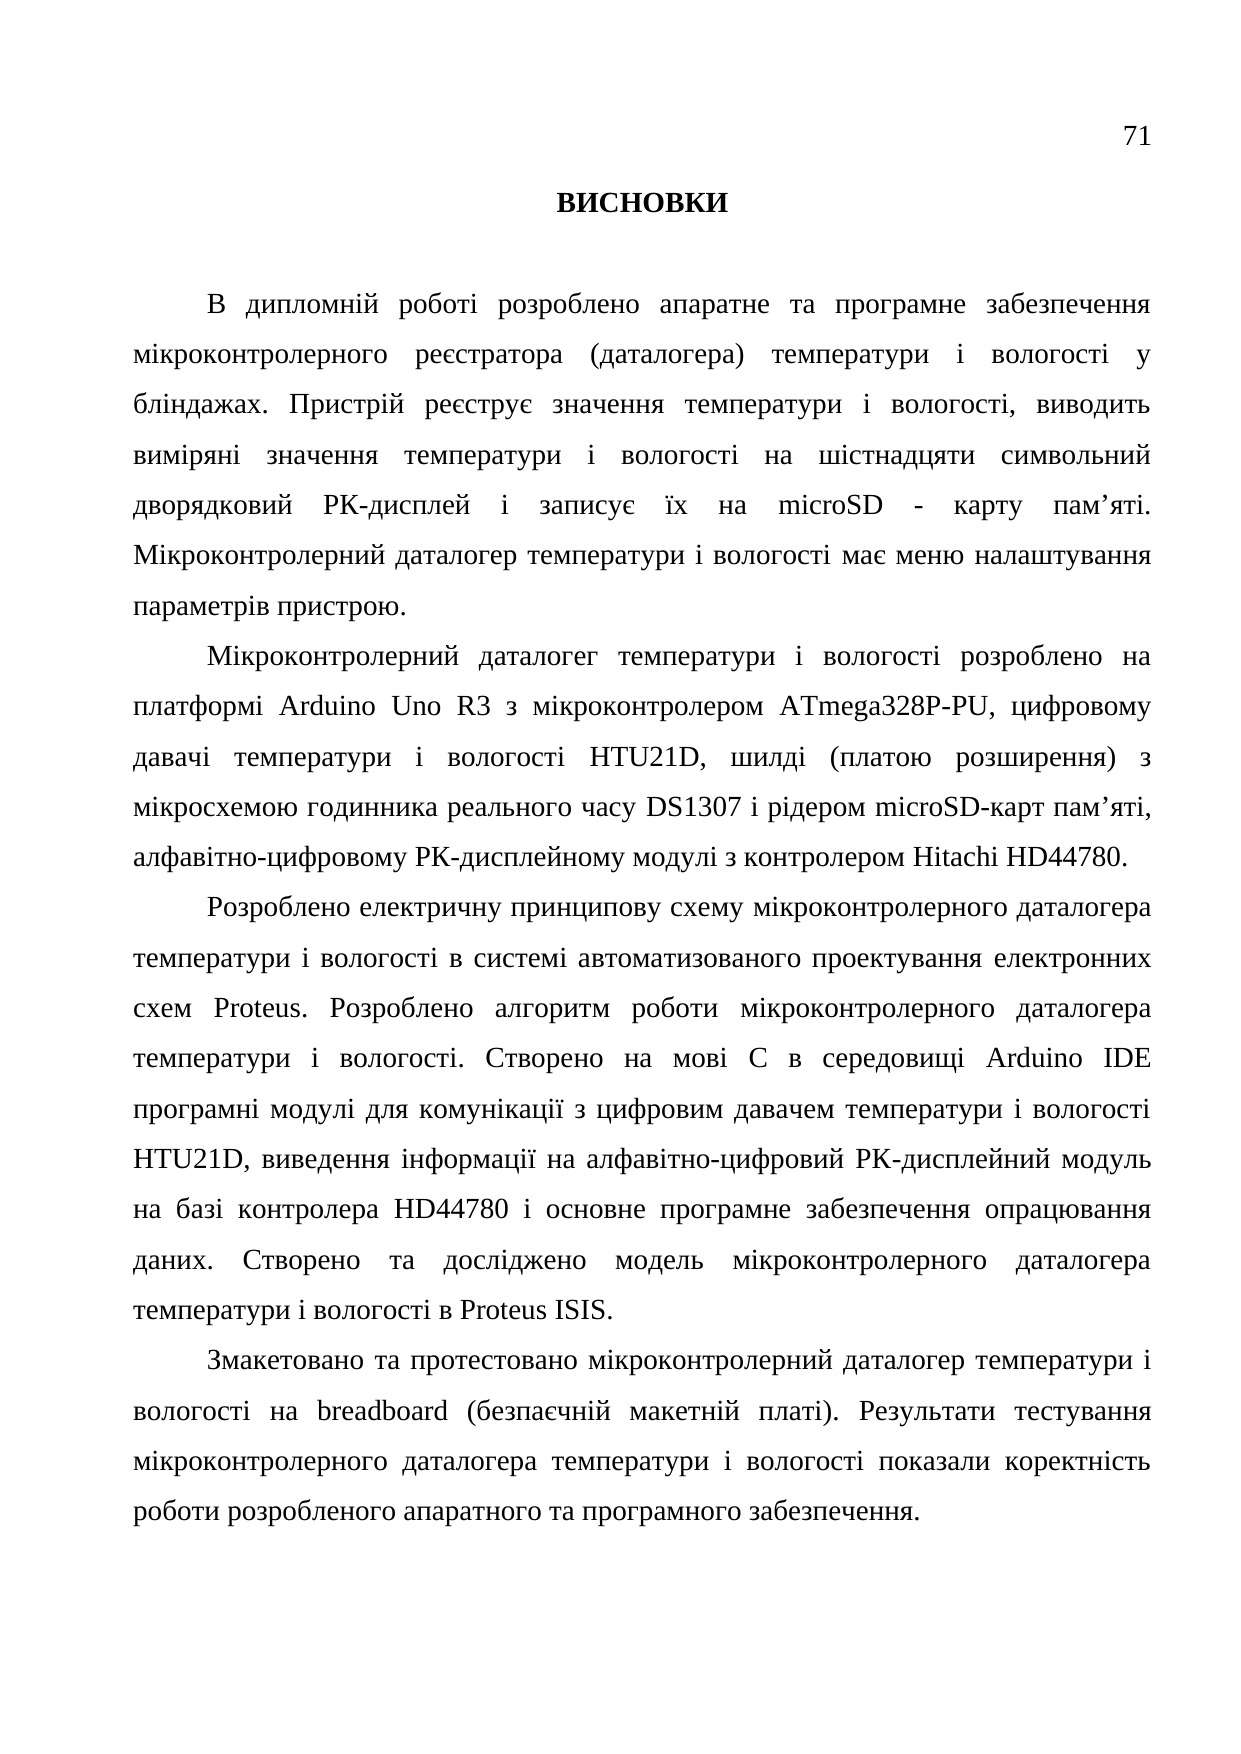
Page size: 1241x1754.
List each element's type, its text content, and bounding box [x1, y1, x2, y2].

subtitle Висновки [133, 185, 1152, 219]
text Змакетовано та протестовано мікроконтролерний даталогер температури і вологості на breadboard (безпаєчній макетній платі). Результати тестування мікроконтролерного даталогера температури і вологості показали коректність роботи розробленого апаратного та програмного забезпечення. [133, 1342, 1152, 1527]
text Мікроконтролерний даталогег температури і вологості розроблено на платформі Arduino Uno R3 з мікроконтролером ATmega328P-PU, цифровому давачі температури і вологості HTU21D, шилді (платою розширення) з мікросхемою годинника реального часу DS1307 і рідером microSD-карт пам’яті, алфавітно-цифровому РК-дисплейному модулі з контролером Hitachi HD44780. [133, 638, 1152, 873]
text В дипломній роботі розроблено апаратне та програмне забезпечення мікроконтролерного реєстратора (даталогера) температури і вологості у бліндажах. Пристрій реєструє значення температури і вологості, виводить виміряні значення температури і вологості на шістнадцяти символьний дворядковий РК-дисплей і записує їх на microSD - карту пам’яті. Мікроконтролерний даталогер температури і вологості має меню налаштування параметрів пристрою. [133, 286, 1152, 621]
text Розроблено електричну принципову схему мікроконтролерного даталогера температури і вологості в системі автоматизованого проектування електронних схем Proteus. Розроблено алгоритм роботи мікроконтролерного даталогера температури і вологості. Створено на мові C в середовищі Arduino IDE програмні модулі для комунікації з цифровим давачем температури і вологості HTU21D, виведення інформації на алфавітно-цифровий РК-дисплейний модуль на базі контролера HD44780 і основне програмне забезпечення опрацювання даних. Створено та досліджено модель мікроконтролерного даталогера температури і вологості в Proteus ISIS. [133, 889, 1152, 1326]
